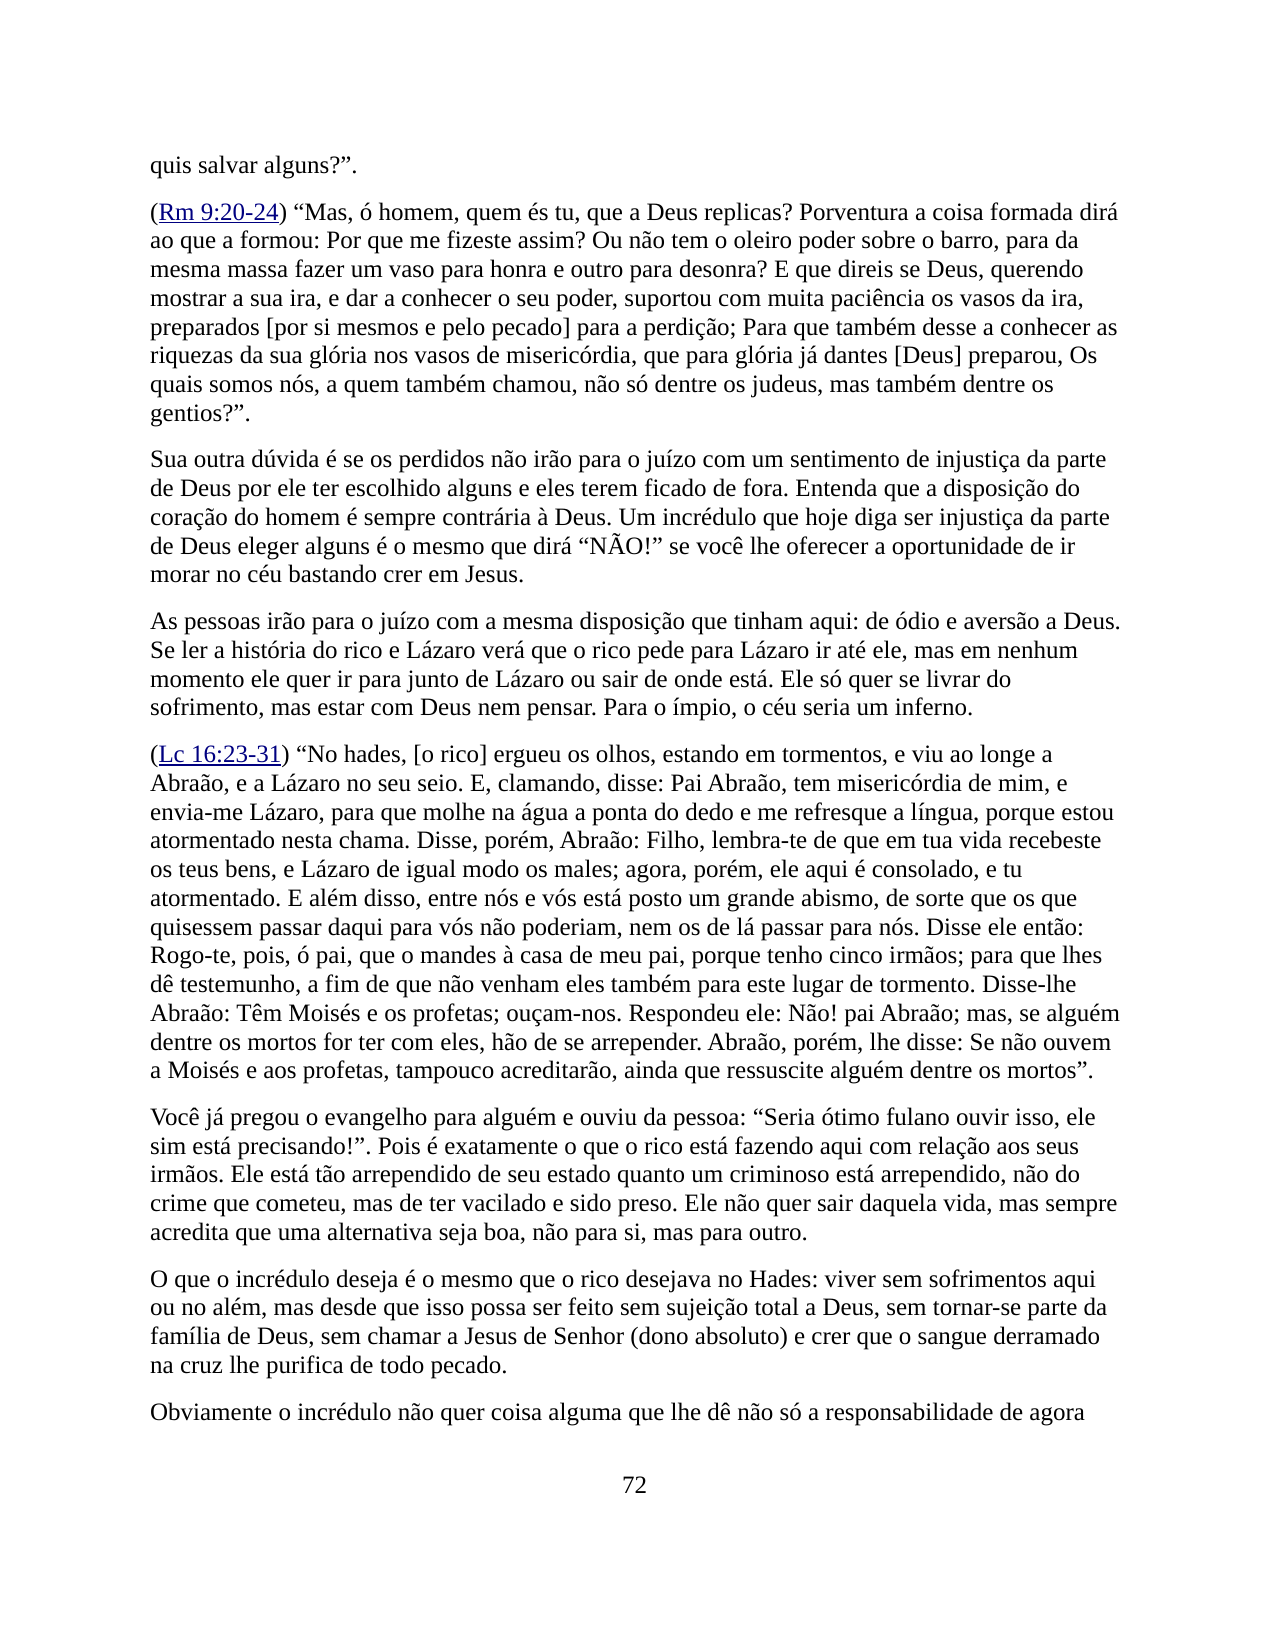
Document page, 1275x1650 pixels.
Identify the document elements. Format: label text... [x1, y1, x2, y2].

text Sua outra dúvida é se os perdidos não irão para o juízo com um sentimento de injustiça da parte de Deus por ele ter escolhido alguns e eles terem ficado de fora. Entenda que a disposição do coração do homem é sempre contrária à Deus. Um incrédulo que hoje diga ser injustiça da parte de Deus eleger alguns é o mesmo que dirá “NÃO!” se você lhe oferecer a oportunidade de ir morar no céu bastando crer em Jesus. [150, 444, 1125, 588]
text (Lc 16:23-31) “No hades, [o rico] ergueu os olhos, estando em tormentos, e viu ao longe a Abraão, e a Lázaro no seu seio. E, clamando, disse: Pai Abraão, tem misericórdia de mim, e envia-me Lázaro, para que molhe na água a ponta do dedo e me refresque a língua, porque estou atormentado nesta chama. Disse, porém, Abraão: Filho, lembra-te de que em tua vida recebeste os teus bens, e Lázaro de igual modo os males; agora, porém, ele aqui é consolado, e tu atormentado. E além disso, entre nós e vós está posto um grande abismo, de sorte que os que quisessem passar daqui para vós não poderiam, nem os de lá passar para nós. Disse ele então: Rogo-te, pois, ó pai, que o mandes à casa de meu pai, porque tenho cinco irmãos; para que lhes dê testemunho, a fim de que não venham eles também para este lugar de tormento. Disse-lhe Abraão: Têm Moisés e os profetas; ouçam-nos. Respondeu ele: Não! pai Abraão; mas, se alguém dentre os mortos for ter com eles, hão de se arrepender. Abraão, porém, lhe disse: Se não ouvem a Moisés e aos profetas, tampouco acreditarão, ainda que ressuscite alguém dentre os mortos”. [150, 739, 1125, 1084]
text (Rm 9:20-24) “Mas, ó homem, quem és tu, que a Deus replicas? Porventura a coisa formada dirá ao que a formou: Por que me fizeste assim? Ou não tem o oleiro poder sobre o barro, para da mesma massa fazer um vaso para honra e outro para desonra? E que direis se Deus, querendo mostrar a sua ira, e dar a conhecer o seu poder, suportou com muita paciência os vasos da ira, preparados [por si mesmos e pelo pecado] para a perdição; Para que também desse a conhecer as riquezas da sua glória nos vasos de misericórdia, que para glória já dantes [Deus] preparou, Os quais somos nós, a quem também chamou, não só dentre os judeus, mas também dentre os gentios?”. [150, 197, 1125, 427]
text Você já pregou o evangelho para alguém e ouviu da pessoa: “Seria ótimo fulano ouvir isso, ele sim está precisando!”. Pois é exatamente o que o rico está fazendo aqui com relação aos seus irmãos. Ele está tão arrependido de seu estado quanto um criminoso está arrependido, não do crime que cometeu, mas de ter vacilado e sido preso. Ele não quer sair daquela vida, mas sempre acredita que uma alternativa seja boa, não para si, mas para outro. [150, 1102, 1125, 1246]
text O que o incrédulo deseja é o mesmo que o rico desejava no Hades: viver sem sofrimentos aqui ou no além, mas desde que isso possa ser feito sem sujeição total a Deus, sem tornar-se parte da família de Deus, sem chamar a Jesus de Senhor (dono absoluto) e crer que o sangue derramado na cruz lhe purifica de todo pecado. [150, 1264, 1125, 1379]
text As pessoas irão para o juízo com a mesma disposição que tinham aqui: de ódio e aversão a Deus. Se ler a história do rico e Lázaro verá que o rico pede para Lázaro ir até ele, mas em nenhum momento ele quer ir para junto de Lázaro ou sair de onde está. Ele só quer se livrar do sofrimento, mas estar com Deus nem pensar. Para o ímpio, o céu seria um inferno. [150, 606, 1125, 721]
text quis salvar alguns?”. [150, 150, 1125, 179]
text Obviamente o incrédulo não quer coisa alguma que lhe dê não só a responsabilidade de agora [150, 1397, 1125, 1425]
